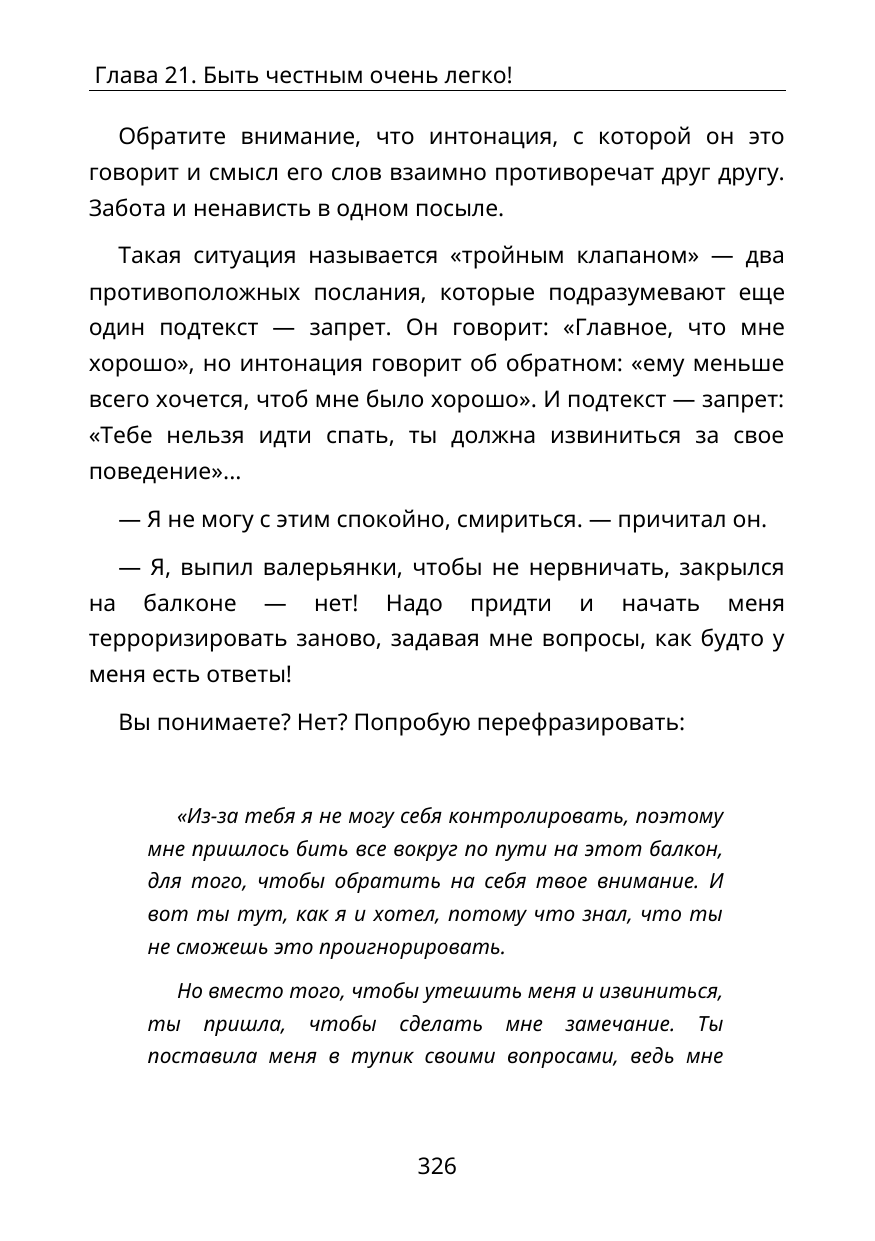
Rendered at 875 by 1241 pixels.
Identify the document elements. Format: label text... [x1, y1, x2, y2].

text «Из-за тебя я не могу себя контролировать, поэтому мне пришлось бить все вокруг по пути на этот балкон, для того, чтобы обратить на себя твое внимание. И вот ты тут, как я и хотел, потому что знал, что ты не сможешь это проигнорировать. [147, 801, 727, 960]
text Обратите внимание, что интонация, с которой он это говорит и смысл его слов взаимно противоречат друг другу. Забота и ненависть в одном посыле. [88, 120, 786, 223]
text Такая ситуация называется «тройным клапаном» — два противоположных послания, которые подразумевают еще один подтекст — запрет. Он говорит: «Главное, что мне хорошо», но интонация говорит об обратном: «ему меньше всего хочется, чтоб мне было хорошо». И подтекст — запрет: «Тебе нельзя идти спать, ты должна извиниться за свое поведение»... [88, 239, 786, 486]
text Но вместо того, чтобы утешить меня и извиниться, ты пришла, чтобы сделать мне замечание. Ты поставила меня в тупик своими вопросами, ведь мне [147, 976, 727, 1070]
text — Я не могу с этим спокойно, смириться. — причитал он. [88, 503, 786, 534]
text — Я, выпил валерьянки, чтобы не нервничать, закрылся на балконе — нет! Надо придти и начать меня терроризировать заново, задавая мне вопросы, как будто у меня есть ответы! [88, 551, 786, 689]
text Вы понимаете? Нет? Попробую перефразировать: [88, 706, 786, 737]
